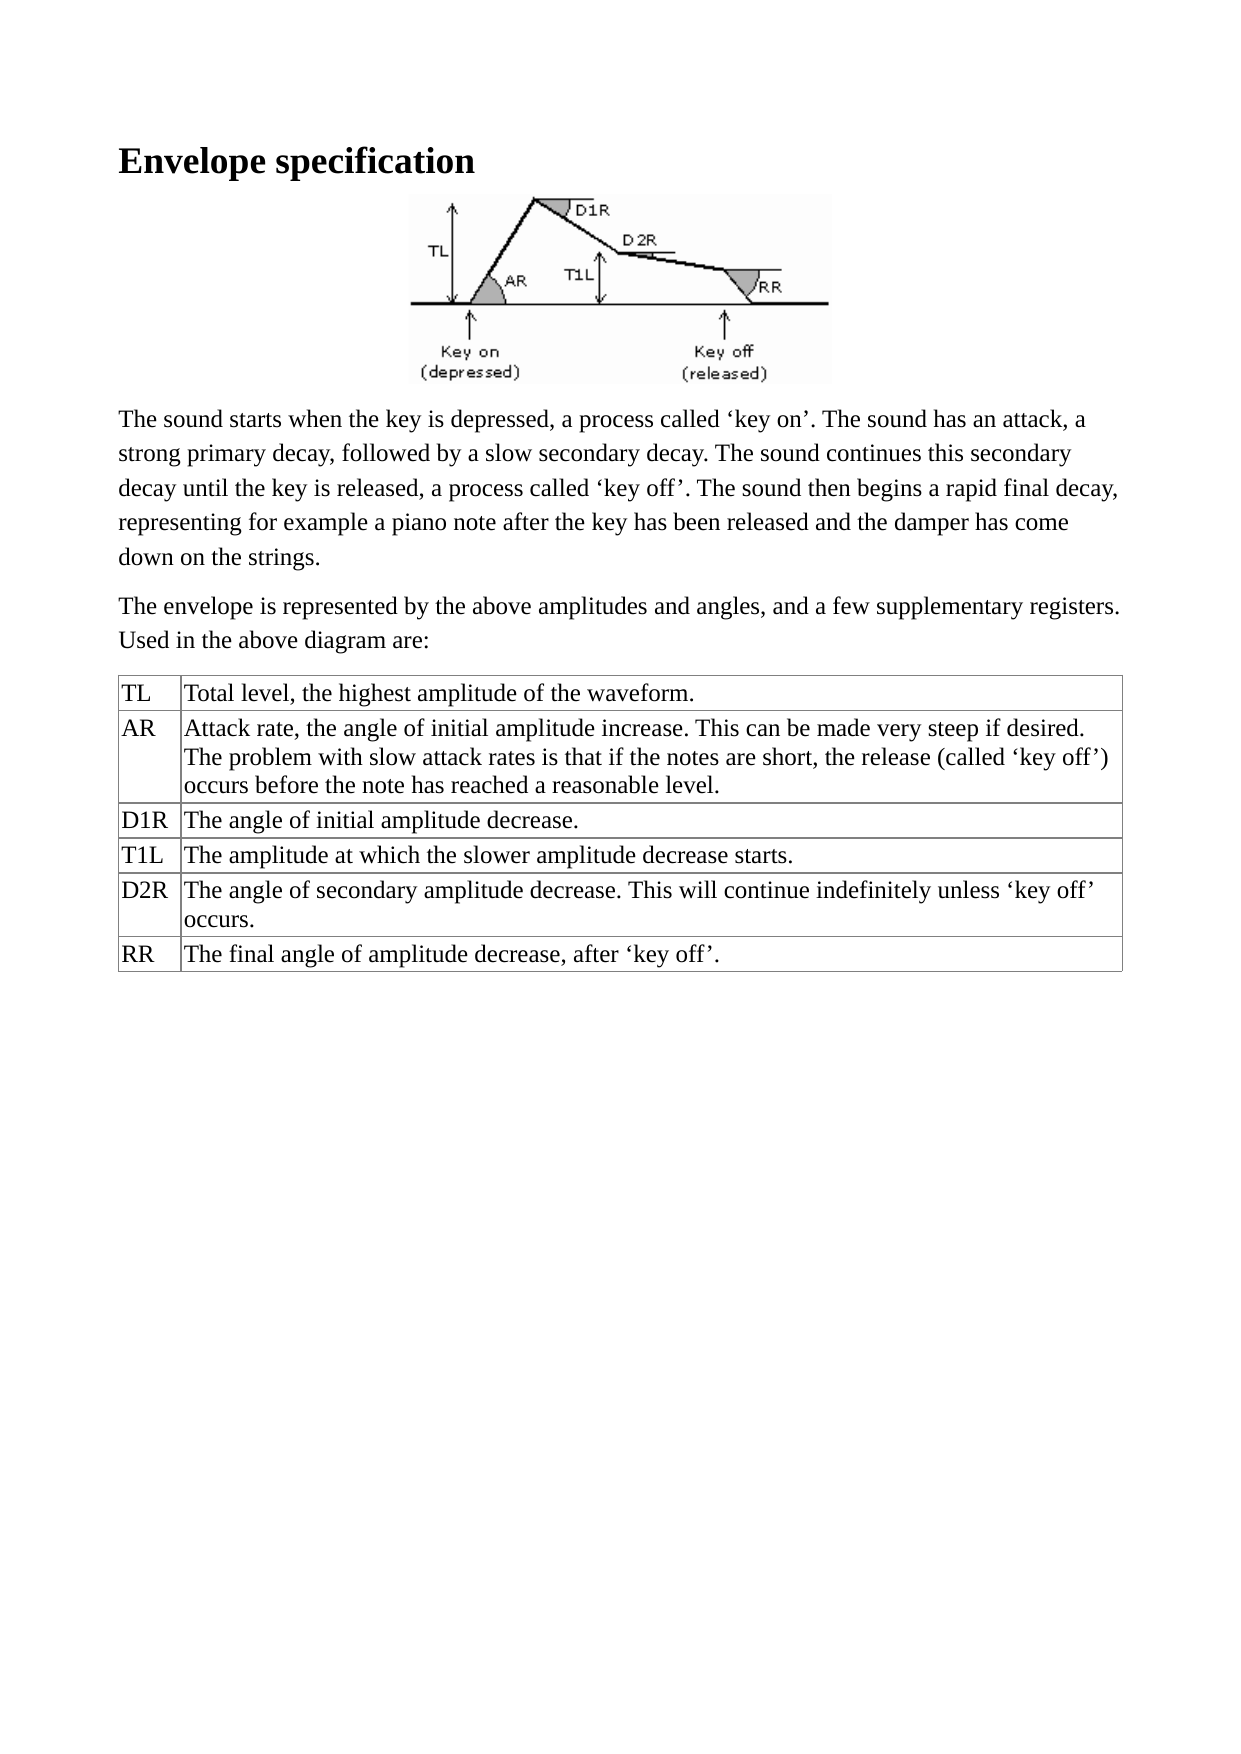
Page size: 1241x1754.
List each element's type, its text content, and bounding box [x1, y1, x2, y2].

subtitle Envelope specification [118, 139, 1122, 182]
text The sound starts when the key is depressed, a process called ‘key on’. The sound has an attack, a strong primary decay, followed by a slow secondary decay. The sound continues this secondary decay until the key is released, a process called ‘key off’. The sound then begins a rapid final decay, representing for example a piano note after the key has been released and the damper has come down on the strings. [118, 404, 1122, 571]
table_cell The angle of initial amplitude decrease. [182, 804, 1122, 837]
table_cell D2R [119, 874, 180, 936]
picture [408, 194, 832, 384]
table_cell RR [119, 937, 180, 971]
table_cell The angle of secondary amplitude decrease. This will continue indefinitely unless ‘key off’ occurs. [182, 874, 1122, 936]
table_cell Attack rate, the angle of initial amplitude increase. This can be made very steep if desired. The problem with slow attack rates is that if the notes are short, the release (called ‘key off’) occurs before the note has reached a reasonable level. [182, 711, 1122, 802]
table_cell D1R [119, 804, 180, 837]
table_cell The amplitude at which the slower amplitude decrease starts. [182, 839, 1122, 872]
table_header TL [119, 676, 180, 709]
table_cell The final angle of amplitude decrease, after ‘key off’. [182, 937, 1122, 971]
text The envelope is represented by the above amplitudes and angles, and a few supplementary registers. Used in the above diagram are: [118, 591, 1122, 654]
table_cell AR [119, 711, 180, 802]
table_header Total level, the highest amplitude of the waveform. [182, 676, 1122, 709]
table_cell T1L [119, 839, 180, 872]
